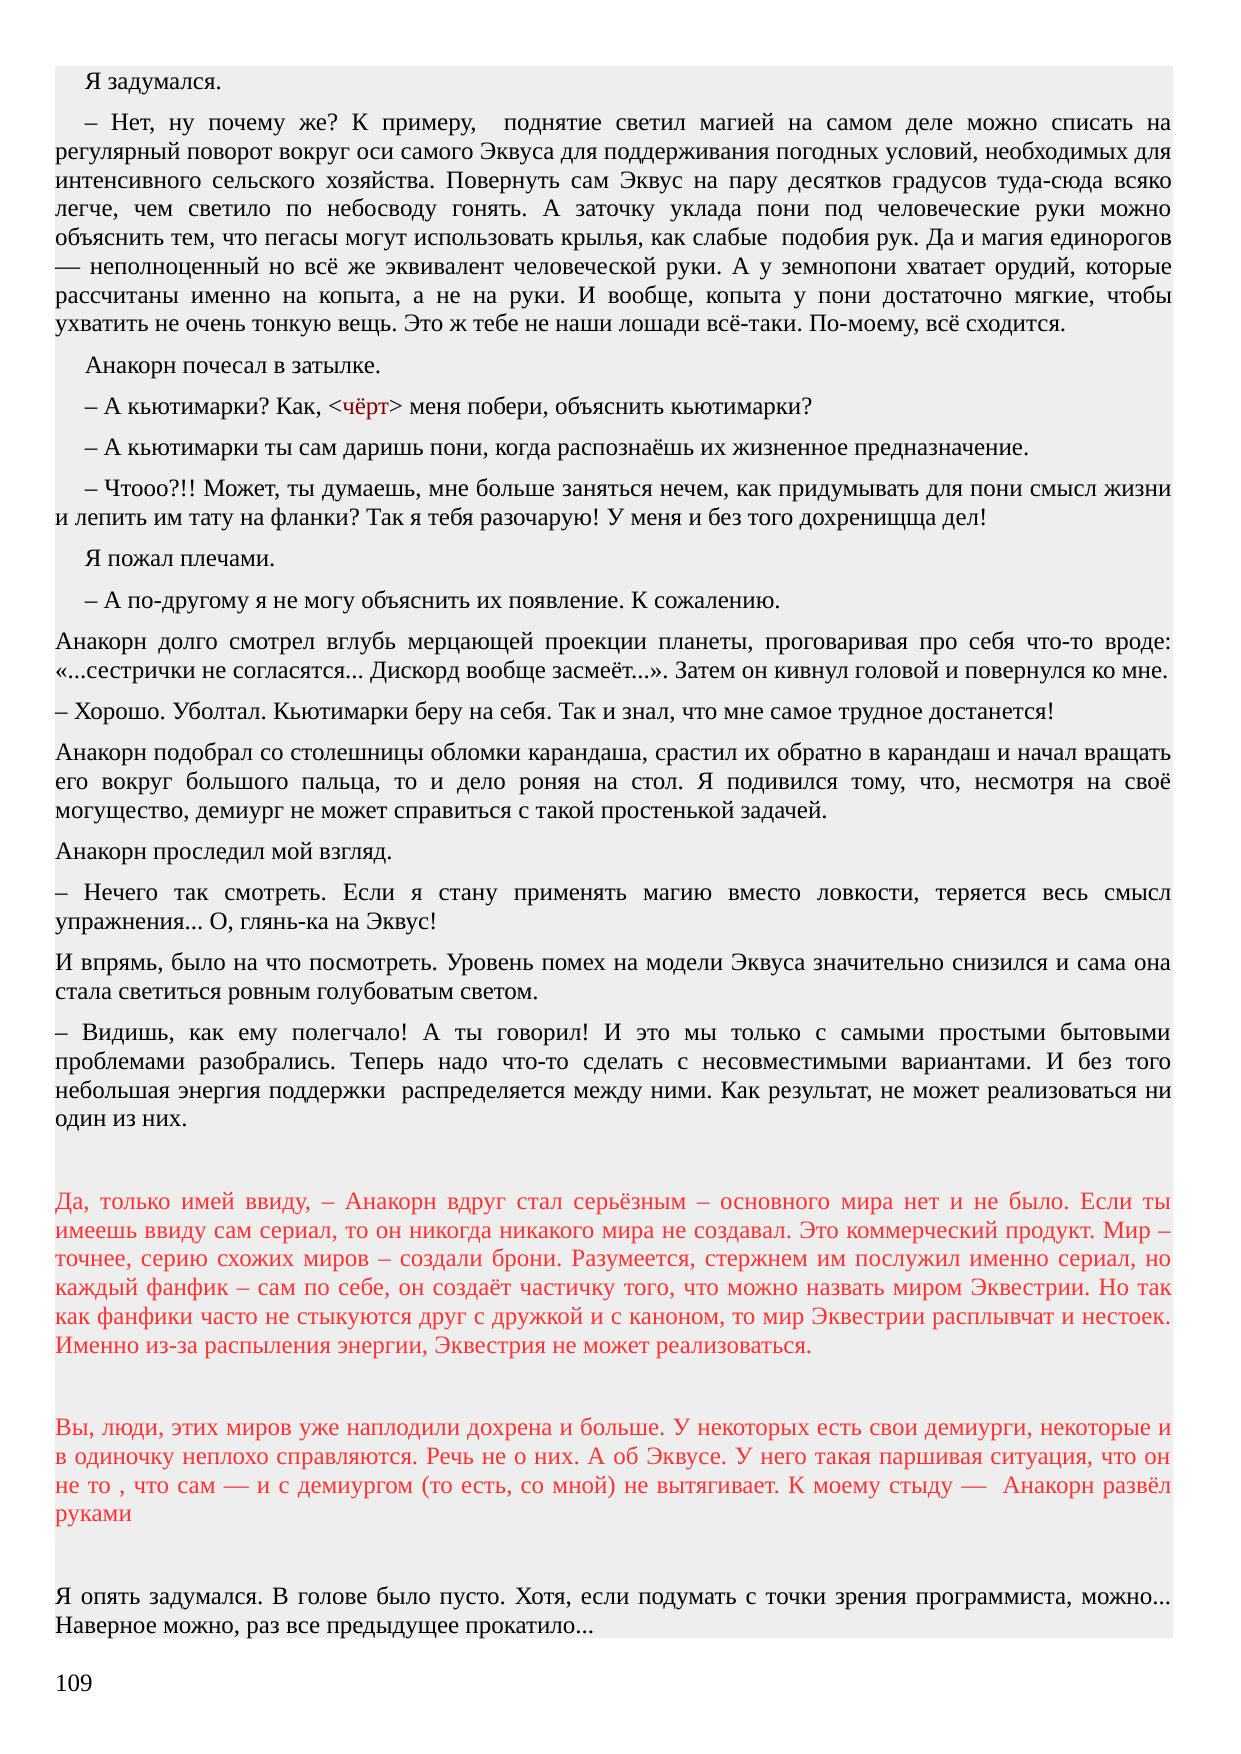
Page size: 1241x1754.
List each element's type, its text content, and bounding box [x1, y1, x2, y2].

text Я задумался. [55, 66, 1173, 95]
text Анакорн подобрал со столешницы обломки карандаша, срастил их обратно в карандаш и начал вращать его вокруг большого пальца, то и дело роняя на стол. Я подивился тому, что, несмотря на своё могущество, демиург не может справиться с такой простенькой задачей. [55, 737, 1173, 823]
text – А кьютимарки ты сам даришь пони, когда распознаёшь их жизненное предназначение. [55, 432, 1173, 461]
text – Хорошо. Уболтал. Кьютимарки беру на себя. Так и знал, что мне самое трудное достанется! [55, 696, 1173, 725]
text – Чтооо?!! Может, ты думаешь, мне больше заняться нечем, как придумывать для пони смысл жизни и лепить им тату на фланки? Так я тебя разочарую! У меня и без того дохренищща дел! [55, 473, 1173, 531]
text – А по-другому я не могу объяснить их появление. К сожалению. [55, 585, 1173, 613]
text Я опять задумался. В голове было пусто. Хотя, если подумать с точки зрения программиста, можно... Наверное можно, раз все предыдущее прокатило... [55, 1581, 1173, 1638]
text – А кьютимарки? Как, <чёрт> меня побери, объяснить кьютимарки? [55, 391, 1173, 420]
text – Нет, ну почему же? К примеру, поднятие светил магией на самом деле можно списать на регулярный поворот вокруг оси самого Эквуса для поддерживания погодных условий, необходимых для интенсивного сельского хозяйства. Повернуть сам Эквус на пару десятков градусов туда-сюда всяко легче, чем светило по небосводу гонять. А заточку уклада пони под человеческие руки можно объяснить тем, что пегасы могут использовать крылья, как слабые подобия рук. Да и магия единорогов — неполноценный но всё же эквивалент человеческой руки. А у земнопони хватает орудий, которые рассчитаны именно на копыта, а не на руки. И вообще, копыта у пони достаточно мягкие, чтобы ухватить не очень тонкую вещь. Это ж тебе не наши лошади всё-таки. По-моему, всё сходится. [55, 107, 1173, 337]
text И впрямь, было на что посмотреть. Уровень помех на модели Эквуса значительно снизился и сама она стала светиться ровным голубоватым светом. [55, 947, 1173, 1005]
text – Нечего так смотреть. Если я стану применять магию вместо ловкости, теряется весь смысл упражнения... О, глянь-ка на Эквус! [55, 877, 1173, 935]
text – Видишь, как ему полегчало! А ты говорил! И это мы только с самыми простыми бытовыми проблемами разобрались. Теперь надо что-то сделать с несовместимыми вариантами. И без того небольшая энергия поддержки распределяется между ними. Как результат, не может реализоваться ни один из них. [55, 1017, 1173, 1132]
text Вы, люди, этих миров уже наплодили дохрена и больше. У некоторых есть свои демиурги, некоторые и в одиночку неплохо справляются. Речь не о них. А об Эквусе. У него такая паршивая ситуация, что он не то , что сам — и с демиургом (то есть, со мной) не вытягивает. К моему стыду — Анакорн развёл руками [55, 1412, 1173, 1527]
text Анакорн проследил мой взгляд. [55, 836, 1173, 865]
text Анакорн долго смотрел вглубь мерцающей проекции планеты, проговаривая про себя что-то вроде: «...сестрички не согласятся... Дискорд вообще засмеёт...». Затем он кивнул головой и повернулся ко мне. [55, 626, 1173, 683]
text Да, только имей ввиду, – Анакорн вдруг стал серьёзным – основного мира нет и не было. Если ты имеешь ввиду сам сериал, то он никогда никакого мира не создавал. Это коммерческий продукт. Мир – точнее, серию схожих миров – создали брони. Разумеется, стержнем им послужил именно сериал, но каждый фанфик – сам по себе, он создаёт частичку того, что можно назвать миром Эквестрии. Но так как фанфики часто не стыкуются друг с дружкой и с каноном, то мир Эквестрии расплывчат и нестоек. Именно из-за распыления энергии, Эквестрия не может реализоваться. [55, 1186, 1173, 1358]
text Анакорн почесал в затылке. [55, 350, 1173, 378]
text Я пожал плечами. [55, 543, 1173, 572]
